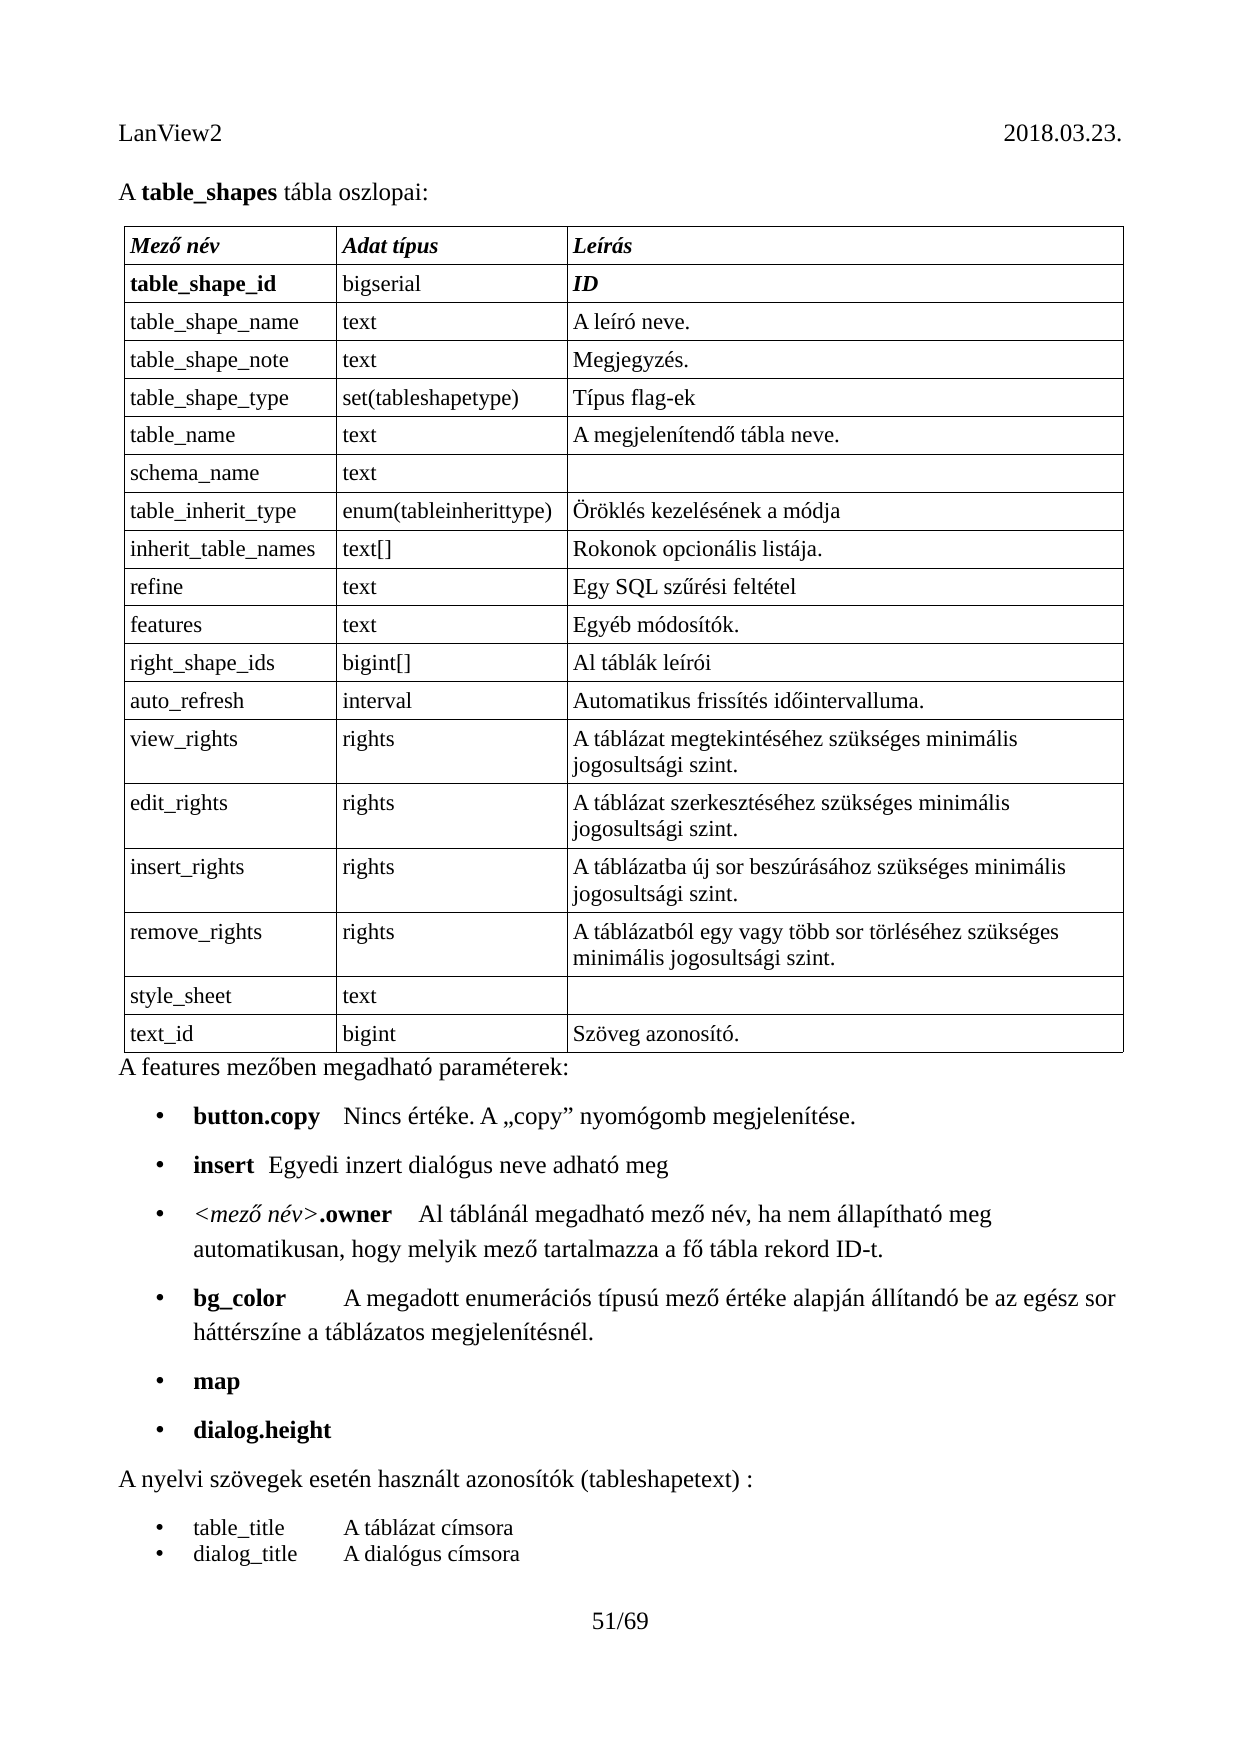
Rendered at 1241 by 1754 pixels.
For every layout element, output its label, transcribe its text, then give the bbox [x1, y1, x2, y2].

table_cell bigint[] [337, 644, 567, 681]
table_cell Rokonok opcionális listája. [568, 531, 1123, 567]
table_cell text [337, 455, 567, 492]
table_header Mező név [125, 227, 336, 264]
list button.copy Nincs értéke. A „copy” nyomógomb megjelenítése. [156, 1101, 1122, 1130]
table_cell A táblázat megtekintéséhez szükséges minimális jogosultsági szint. [568, 720, 1123, 783]
table_cell refine [125, 569, 336, 605]
table_cell table_shape_type [125, 379, 336, 416]
table_cell table_shape_note [125, 341, 336, 378]
table_cell [568, 455, 1123, 492]
table_cell text [337, 569, 567, 605]
text A features mezőben megadható paraméterek: [118, 1052, 1122, 1081]
table_cell Megjegyzés. [568, 341, 1123, 378]
table_cell enum(tableinherittype) [337, 493, 567, 529]
table_cell bigserial [337, 265, 567, 302]
text A nyelvi szövegek esetén használt azonosítók (tableshapetext) : [118, 1464, 1122, 1493]
table_cell remove_rights [125, 913, 336, 976]
table_cell inherit_table_names [125, 531, 336, 567]
table_cell A táblázat szerkesztéséhez szükséges minimális jogosultsági szint. [568, 784, 1123, 848]
table_cell features [125, 606, 336, 643]
table_cell Típus flag-ek [568, 379, 1123, 416]
list dialog_title A dialógus címsora [156, 1540, 1122, 1566]
table_cell view_rights [125, 720, 336, 783]
table_cell text [337, 341, 567, 378]
table_cell table_shape_name [125, 303, 336, 340]
table_cell bigint [337, 1015, 567, 1052]
table_cell auto_refresh [125, 682, 336, 719]
table_cell interval [337, 682, 567, 719]
table_header Adat típus [337, 227, 567, 264]
table_cell edit_rights [125, 784, 336, 848]
table_cell Al táblák leírói [568, 644, 1123, 681]
table_cell A megjelenítendő tábla neve. [568, 417, 1123, 454]
table_cell text[] [337, 531, 567, 567]
table_cell text [337, 417, 567, 454]
table_cell Egy SQL szűrési feltétel [568, 569, 1123, 605]
table_cell A táblázatba új sor beszúrásához szükséges minimális jogosultsági szint. [568, 849, 1123, 912]
table_cell text [337, 606, 567, 643]
table_cell insert_rights [125, 849, 336, 912]
table_cell Egyéb módosítók. [568, 606, 1123, 643]
table_cell rights [337, 913, 567, 976]
table_cell right_shape_ids [125, 644, 336, 681]
list bg_color A megadott enumerációs típusú mező értéke alapján állítandó be az egész sor háttérszíne a táblázatos megjelenítésnél. [156, 1283, 1122, 1346]
table_cell text [337, 977, 567, 1014]
table_cell text_id [125, 1015, 336, 1052]
table_cell rights [337, 784, 567, 848]
list dialog.height [156, 1415, 1122, 1444]
table_cell ID [568, 265, 1123, 302]
table_cell rights [337, 720, 567, 783]
table_cell Automatikus frissítés időintervalluma. [568, 682, 1123, 719]
table_cell table_shape_id [125, 265, 336, 302]
table_cell schema_name [125, 455, 336, 492]
table_cell table_inherit_type [125, 493, 336, 529]
list map [156, 1366, 1122, 1395]
table_cell A leíró neve. [568, 303, 1123, 340]
table_cell set(tableshapetype) [337, 379, 567, 416]
list insert Egyedi inzert dialógus neve adható meg [156, 1150, 1122, 1179]
table_cell style_sheet [125, 977, 336, 1014]
text A table_shapes tábla oszlopai: [118, 177, 1122, 206]
table_cell [568, 977, 1123, 1014]
table_cell Öröklés kezelésének a módja [568, 493, 1123, 529]
table_cell text [337, 303, 567, 340]
table_cell rights [337, 849, 567, 912]
table_cell A táblázatból egy vagy több sor törléséhez szükséges minimális jogosultsági szint. [568, 913, 1123, 976]
table_cell Szöveg azonosító. [568, 1015, 1123, 1052]
table_cell table_name [125, 417, 336, 454]
table_header Leírás [568, 227, 1123, 264]
list table_title A táblázat címsora [156, 1513, 1122, 1540]
list <mező név>.owner Al táblánál megadható mező név, ha nem állapítható meg automatikusan, hogy melyik mező tartalmazza a fő tábla rekord ID-t. [156, 1199, 1122, 1262]
